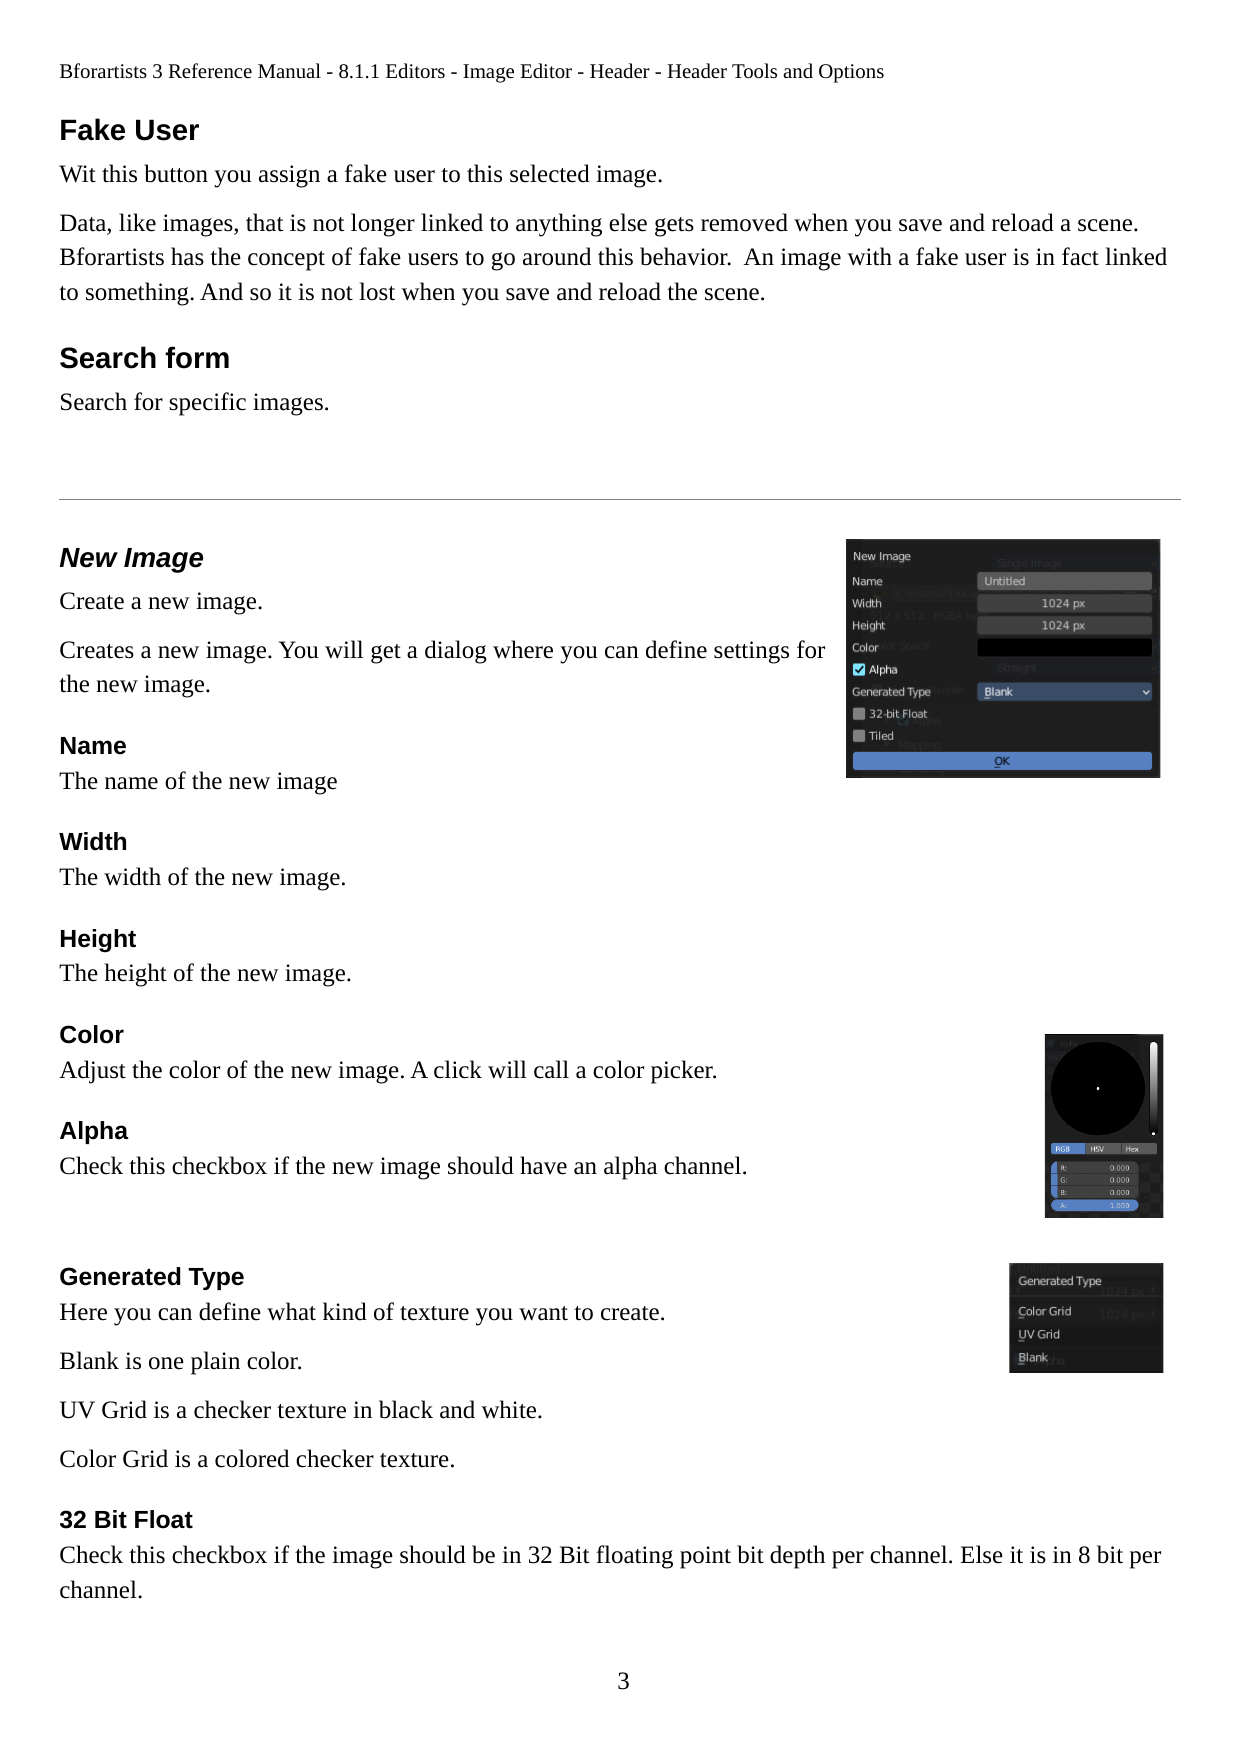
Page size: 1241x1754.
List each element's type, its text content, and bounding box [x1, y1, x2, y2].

text Data, like images, that is not longer linked to anything else gets removed when you save and reload a scene. Bforartists has the concept of fake users to go around this behavior. An image with a fake user is in fact linked to something. And so it is not lost when you save and reload the scene. [59, 208, 1181, 306]
subtitle Search form [59, 341, 1181, 374]
text Create a new image. [59, 586, 846, 615]
text The height of the new image. [59, 958, 1181, 987]
text UV Grid is a checker texture in black and white. [59, 1395, 1181, 1423]
text Check this checkbox if the image should be in 32 Bit floating point bit depth per channel. Else it is in 8 bit per channel. [59, 1540, 1181, 1603]
text Here you can define what kind of texture you want to create. [59, 1297, 1009, 1325]
text The width of the new image. [59, 862, 1181, 891]
subtitle New Image [59, 542, 846, 573]
subtitle Width [59, 827, 1181, 856]
text Blank is one plain color. [59, 1346, 1181, 1374]
text Wit this button you assign a fake user to this selected image. [59, 159, 1181, 188]
text The name of the new image [59, 766, 1181, 794]
subtitle Generated Type [59, 1262, 1181, 1290]
text Color Grid is a colored checker texture. [59, 1444, 1181, 1473]
text Adjust the color of the new image. A click will call a color picker. [59, 1055, 1044, 1084]
picture [846, 539, 1161, 778]
subtitle Name [59, 731, 846, 759]
subtitle Alpha [59, 1116, 1044, 1145]
subtitle Height [59, 924, 1181, 952]
subtitle [1161, 542, 1181, 573]
subtitle [1161, 731, 1181, 759]
text Search for specific images. [59, 387, 1181, 416]
picture [1044, 1034, 1164, 1218]
subtitle [1164, 1116, 1181, 1145]
picture [1009, 1263, 1164, 1373]
subtitle Fake User [59, 113, 1181, 146]
text Creates a new image. You will get a dialog where you can define settings for the new image. [59, 635, 846, 698]
subtitle Color [59, 1020, 1181, 1049]
text Check this checkbox if the new image should have an alpha channel. [59, 1151, 1044, 1180]
subtitle 32 Bit Float [59, 1505, 1181, 1534]
text [1161, 586, 1181, 615]
